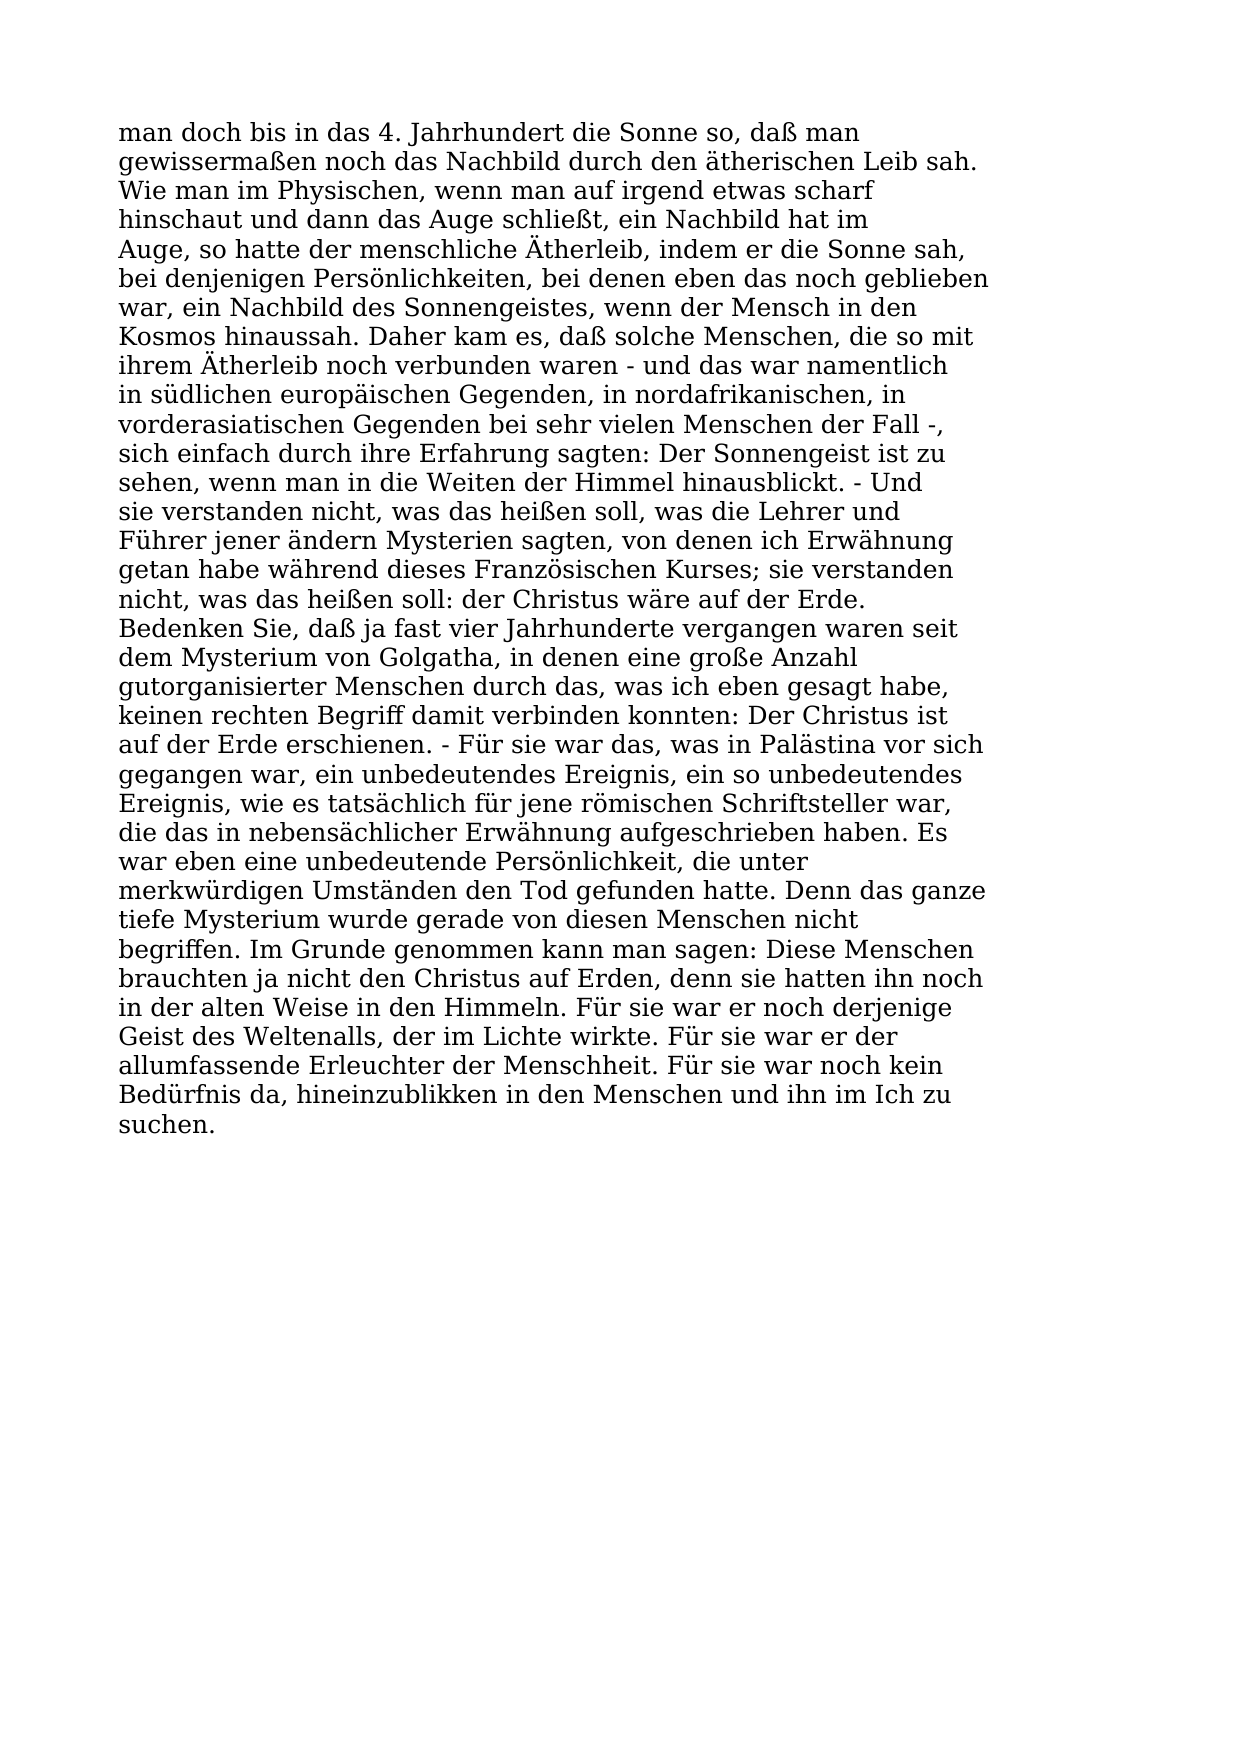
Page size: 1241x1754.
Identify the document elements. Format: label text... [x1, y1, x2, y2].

text sie verstanden nicht, was das heißen soll, was die Lehrer und [118, 497, 1122, 526]
text merkwürdigen Umständen den Tod gefunden hatte. Denn das ganze [118, 876, 1122, 906]
text dem Mysterium von Golgatha, in denen eine große Anzahl [118, 643, 1122, 672]
text in der alten Weise in den Himmeln. Für sie war er noch derjenige [118, 993, 1122, 1022]
text gewissermaßen noch das Nachbild durch den ätherischen Leib sah. [118, 147, 1122, 176]
text sich einfach durch ihre Erfahrung sagten: Der Sonnengeist ist zu [118, 439, 1122, 468]
text sehen, wenn man in die Weiten der Himmel hinausblickt. - Und [118, 468, 1122, 497]
text bei denjenigen Persönlichkeiten, bei denen eben das noch geblieben [118, 264, 1122, 293]
text Kosmos hinaussah. Daher kam es, daß solche Menschen, die so mit [118, 322, 1122, 351]
text Auge, so hatte der menschliche Ätherleib, indem er die Sonne sah, [118, 235, 1122, 264]
text nicht, was das heißen soll: der Christus wäre auf der Erde. [118, 585, 1122, 614]
text keinen rechten Begriff damit verbinden konnten: Der Christus ist [118, 701, 1122, 731]
text allumfassende Erleuchter der Menschheit. Für sie war noch kein [118, 1051, 1122, 1081]
text die das in nebensächlicher Erwähnung aufgeschrieben haben. Es [118, 818, 1122, 847]
text getan habe während dieses Französischen Kurses; sie verstanden [118, 556, 1122, 585]
text man doch bis in das 4. Jahrhundert die Sonne so, daß man [118, 118, 1122, 147]
text ihrem Ätherleib noch verbunden waren - und das war namentlich [118, 351, 1122, 381]
text Ereignis, wie es tatsächlich für jene römischen Schriftsteller war, [118, 789, 1122, 818]
text war eben eine unbedeutende Persönlichkeit, die unter [118, 847, 1122, 876]
text brauchten ja nicht den Christus auf Erden, denn sie hatten ihn noch [118, 964, 1122, 993]
text Führer jener ändern Mysterien sagten, von denen ich Erwähnung [118, 526, 1122, 556]
text hinschaut und dann das Auge schließt, ein Nachbild hat im [118, 206, 1122, 235]
text Bedürfnis da, hineinzublikken in den Menschen und ihn im Ich zu [118, 1081, 1122, 1110]
text Geist des Weltenalls, der im Lichte wirkte. Für sie war er der [118, 1022, 1122, 1051]
text begriffen. Im Grunde genommen kann man sagen: Diese Menschen [118, 935, 1122, 964]
text gegangen war, ein unbedeutendes Ereignis, ein so unbedeutendes [118, 760, 1122, 789]
text Wie man im Physischen, wenn man auf irgend etwas scharf [118, 176, 1122, 206]
text war, ein Nachbild des Sonnengeistes, wenn der Mensch in den [118, 293, 1122, 322]
text Bedenken Sie, daß ja fast vier Jahrhunderte vergangen waren seit [118, 614, 1122, 643]
text in südlichen europäischen Gegenden, in nordafrikanischen, in [118, 381, 1122, 410]
text auf der Erde erschienen. - Für sie war das, was in Palästina vor sich [118, 731, 1122, 760]
text vorderasiatischen Gegenden bei sehr vielen Menschen der Fall -, [118, 410, 1122, 439]
text gutorganisierter Menschen durch das, was ich eben gesagt habe, [118, 672, 1122, 701]
text suchen. [118, 1110, 1122, 1139]
text tiefe Mysterium wurde gerade von diesen Menschen nicht [118, 906, 1122, 935]
